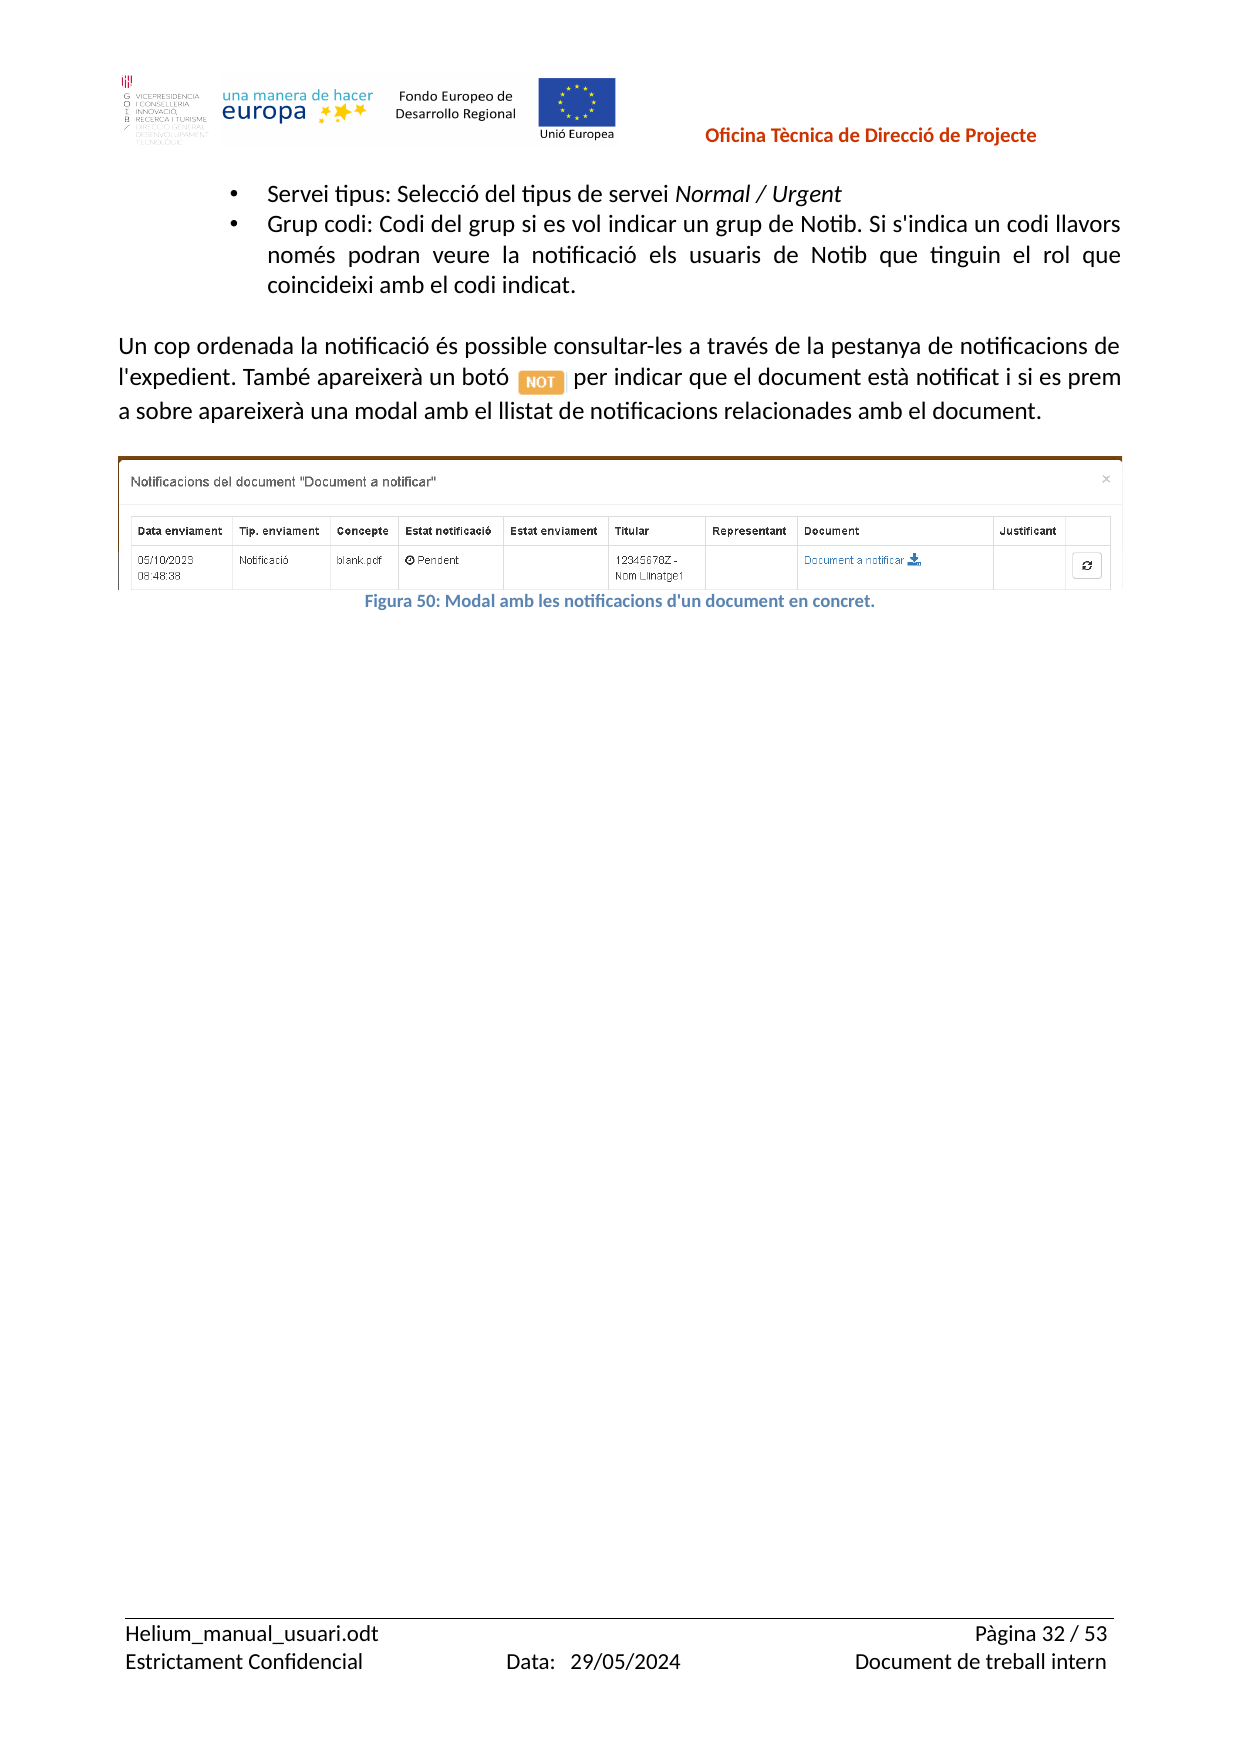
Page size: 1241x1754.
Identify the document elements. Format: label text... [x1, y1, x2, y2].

picture [515, 366, 568, 396]
list Servei tipus: Selecció del tipus de servei Normal / Urgent [229, 178, 1122, 208]
picture [219, 73, 621, 147]
picture [118, 456, 1123, 590]
text Un cop ordenada la notificació és possible consultar-les a través de la pestanya de notificacions de l'expedient. També apareixerà un botó per indicar que el document està notificat i si es prem a sobre apareixerà una modal amb el llistat de notificacions relacionades amb el document. [118, 330, 1122, 426]
text Figura 50: Modal amb les notificacions d'un document en concret. [118, 590, 1122, 612]
picture [118, 73, 213, 147]
list Grup codi: Codi del grup si es vol indicar un grup de Notib. Si s'indica un codi llavors només podran veure la notificació els usuaris de Notib que tinguin el rol que coincideixi amb el codi indicat. [229, 208, 1122, 300]
